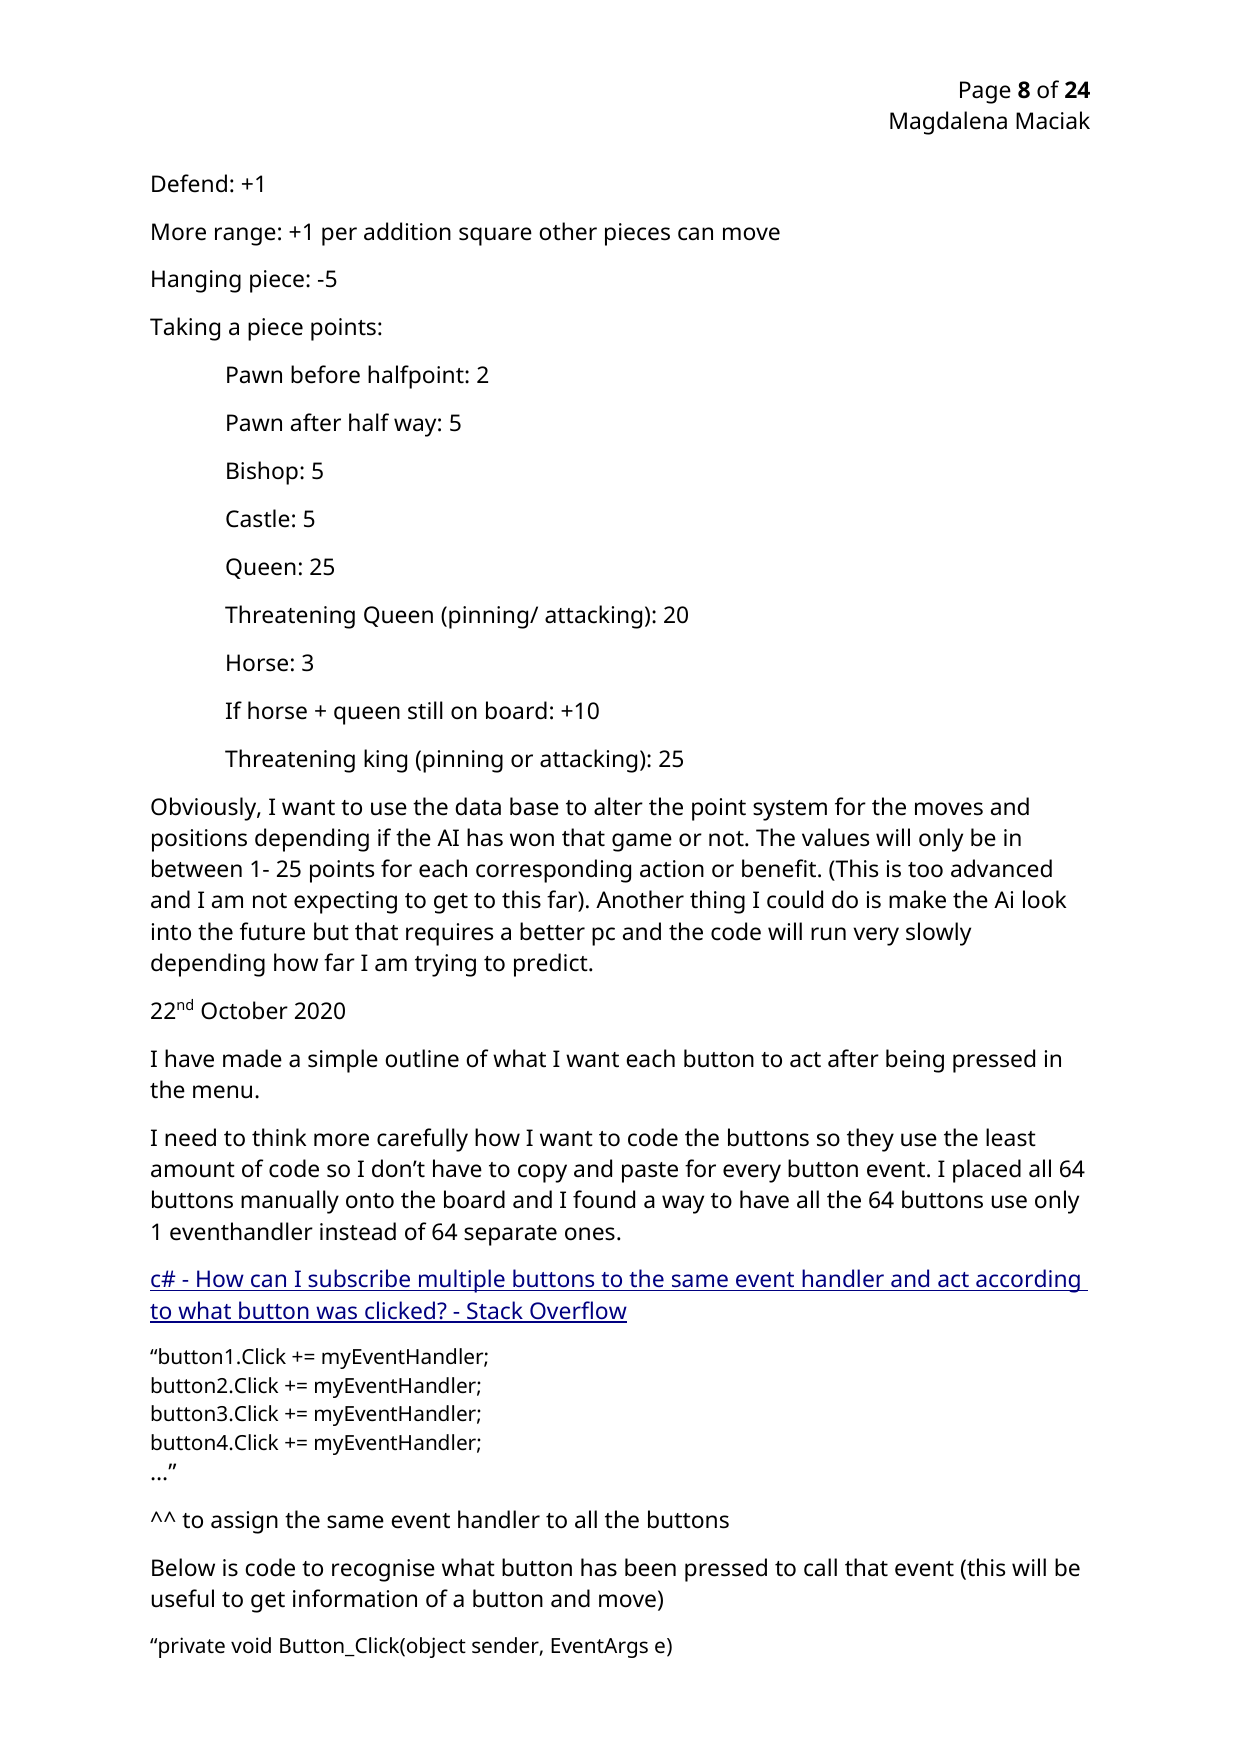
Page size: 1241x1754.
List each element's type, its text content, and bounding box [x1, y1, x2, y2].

text ^^ to assign the same event handler to all the buttons [150, 1504, 1090, 1535]
text c# - How can I subscribe multiple buttons to the same event handler and act according to what button was clicked? - Stack Overflow [150, 1263, 1090, 1326]
text If horse + queen still on board: +10 [150, 694, 1090, 726]
text I have made a simple outline of what I want each button to act after being pressed in the menu. [150, 1042, 1090, 1105]
text button4.Click += myEventHandler; [150, 1428, 1090, 1456]
text Pawn before halfpoint: 2 [150, 359, 1090, 390]
text Castle: 5 [150, 503, 1090, 534]
text …” [150, 1456, 1090, 1487]
text Threatening king (pinning or attacking): 25 [150, 742, 1090, 774]
text “private void Button_Click(object sender, EventArgs e) [150, 1631, 1090, 1660]
text Pawn after half way: 5 [150, 407, 1090, 438]
text Defend: +1 [150, 167, 1090, 199]
text I need to think more carefully how I want to code the buttons so they use the least amount of code so I don’t have to copy and paste for every button event. I placed all 64 buttons manually onto the board and I found a way to have all the 64 buttons use only 1 eventhandler instead of 64 separate ones. [150, 1122, 1090, 1247]
text Hanging piece: -5 [150, 263, 1090, 294]
text More range: +1 per addition square other pieces can move [150, 215, 1090, 247]
text Bishop: 5 [150, 455, 1090, 486]
text button3.Click += myEventHandler; [150, 1399, 1090, 1428]
text Threatening Queen (pinning/ attacking): 20 [150, 599, 1090, 630]
text Horse: 3 [150, 647, 1090, 678]
text Obviously, I want to use the data base to alter the point system for the moves and positions depending if the AI has won that game or not. The values will only be in between 1- 25 points for each corresponding action or benefit. (This is too advanced and I am not expecting to get to this far). Another thing I could do is make the Ai look into the future but that requires a better pc and the code will run very slowly depending how far I am trying to predict. [150, 790, 1090, 978]
text Queen: 25 [150, 551, 1090, 582]
text Below is code to recognise what button has been pressed to call that event (this will be useful to get information of a button and move) [150, 1552, 1090, 1614]
text “button1.Click += myEventHandler; [150, 1342, 1090, 1371]
text 22nd October 2020 [150, 994, 1090, 1026]
text Taking a piece points: [150, 311, 1090, 342]
text button2.Click += myEventHandler; [150, 1371, 1090, 1399]
